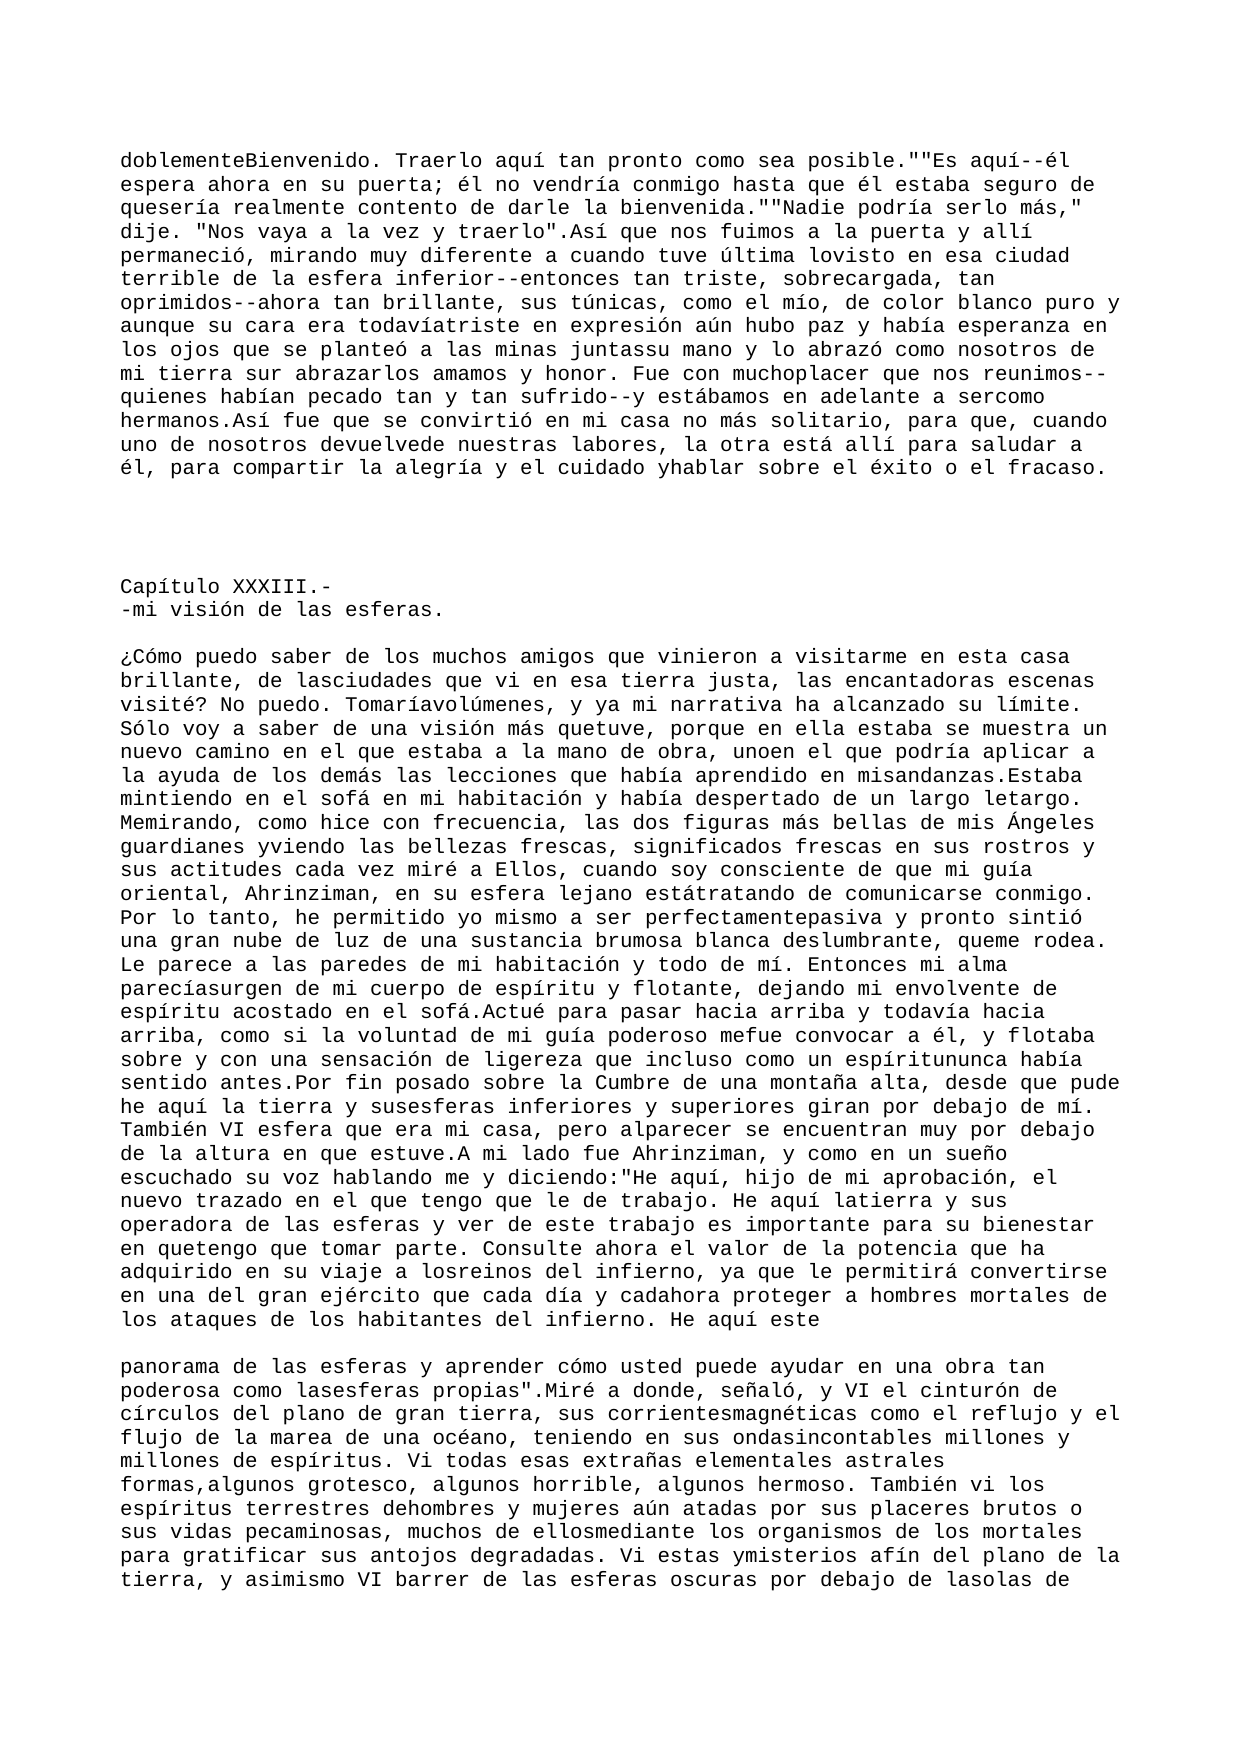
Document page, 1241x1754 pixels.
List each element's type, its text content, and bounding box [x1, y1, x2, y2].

text Capítulo XXXIII.- [120, 576, 1120, 599]
text doblementeBienvenido. Traerlo aquí tan pronto como sea posible.""Es aquí--él espera ahora en su puerta; él no vendría conmigo hasta que él estaba seguro de quesería realmente contento de darle la bienvenida.""Nadie podría serlo más," dije. "Nos vaya a la vez y traerlo".Así que nos fuimos a la puerta y allí permaneció, mirando muy diferente a cuando tuve última lovisto en esa ciudad terrible de la esfera inferior--entonces tan triste, sobrecargada, tan oprimidos--ahora tan brillante, sus túnicas, como el mío, de color blanco puro y aunque su cara era todavíatriste en expresión aún hubo paz y había esperanza en los ojos que se planteó a las minas juntassu mano y lo abrazó como nosotros de mi tierra sur abrazarlos amamos y honor. Fue con muchoplacer que nos reunimos--quienes habían pecado tan y tan sufrido--y estábamos en adelante a sercomo hermanos.Así fue que se convirtió en mi casa no más solitario, para que, cuando uno de nosotros devuelvede nuestras labores, la otra está allí para saludar a él, para compartir la alegría y el cuidado yhablar sobre el éxito o el fracaso. [120, 150, 1120, 481]
text ¿Cómo puedo saber de los muchos amigos que vinieron a visitarme en esta casa brillante, de lasciudades que vi en esa tierra justa, las encantadoras escenas visité? No puedo. Tomaríavolúmenes, y ya mi narrativa ha alcanzado su límite. Sólo voy a saber de una visión más quetuve, porque en ella estaba se muestra un nuevo camino en el que estaba a la mano de obra, unoen el que podría aplicar a la ayuda de los demás las lecciones que había aprendido en misandanzas.Estaba mintiendo en el sofá en mi habitación y había despertado de un largo letargo. Memirando, como hice con frecuencia, las dos figuras más bellas de mis Ángeles guardianes yviendo las bellezas frescas, significados frescas en sus rostros y sus actitudes cada vez miré a Ellos, cuando soy consciente de que mi guía oriental, Ahrinziman, en su esfera lejano estátratando de comunicarse conmigo. Por lo tanto, he permitido yo mismo a ser perfectamentepasiva y pronto sintió una gran nube de luz de una sustancia brumosa blanca deslumbrante, queme rodea. Le parece a las paredes de mi habitación y todo de mí. Entonces mi alma parecíasurgen de mi cuerpo de espíritu y flotante, dejando mi envolvente de espíritu acostado en el sofá.Actué para pasar hacia arriba y todavía hacia arriba, como si la voluntad de mi guía poderoso mefue convocar a él, y flotaba sobre y con una sensación de ligereza que incluso como un espíritununca había sentido antes.Por fin posado sobre la Cumbre de una montaña alta, desde que pude he aquí la tierra y susesferas inferiores y superiores giran por debajo de mí. También VI esfera que era mi casa, pero alparecer se encuentran muy por debajo de la altura en que estuve.A mi lado fue Ahrinziman, y como en un sueño escuchado su voz hablando me y diciendo:"He aquí, hijo de mi aprobación, el nuevo trazado en el que tengo que le de trabajo. He aquí latierra y sus operadora de las esferas y ver de este trabajo es importante para su bienestar en quetengo que tomar parte. Consulte ahora el valor de la potencia que ha adquirido en su viaje a losreinos del infierno, ya que le permitirá convertirse en una del gran ejército que cada día y cadahora proteger a hombres mortales de los ataques de los habitantes del infierno. He aquí este [120, 647, 1120, 1332]
text -mi visión de las esferas. [120, 599, 1120, 623]
text panorama de las esferas y aprender cómo usted puede ayudar en una obra tan poderosa como lasesferas propias".Miré a donde, señaló, y VI el cinturón de círculos del plano de gran tierra, sus corrientesmagnéticas como el reflujo y el flujo de la marea de una océano, teniendo en sus ondasincontables millones y millones de espíritus. Vi todas esas extrañas elementales astrales formas,algunos grotesco, algunos horrible, algunos hermoso. También vi los espíritus terrestres dehombres y mujeres aún atadas por sus placeres brutos o sus vidas pecaminosas, muchos de ellosmediante los organismos de los mortales para gratificar sus antojos degradadas. Vi estas ymisterios afín del plano de la tierra, y asimismo VI barrer de las esferas oscuras por debajo de lasolas de [120, 1356, 1120, 1592]
